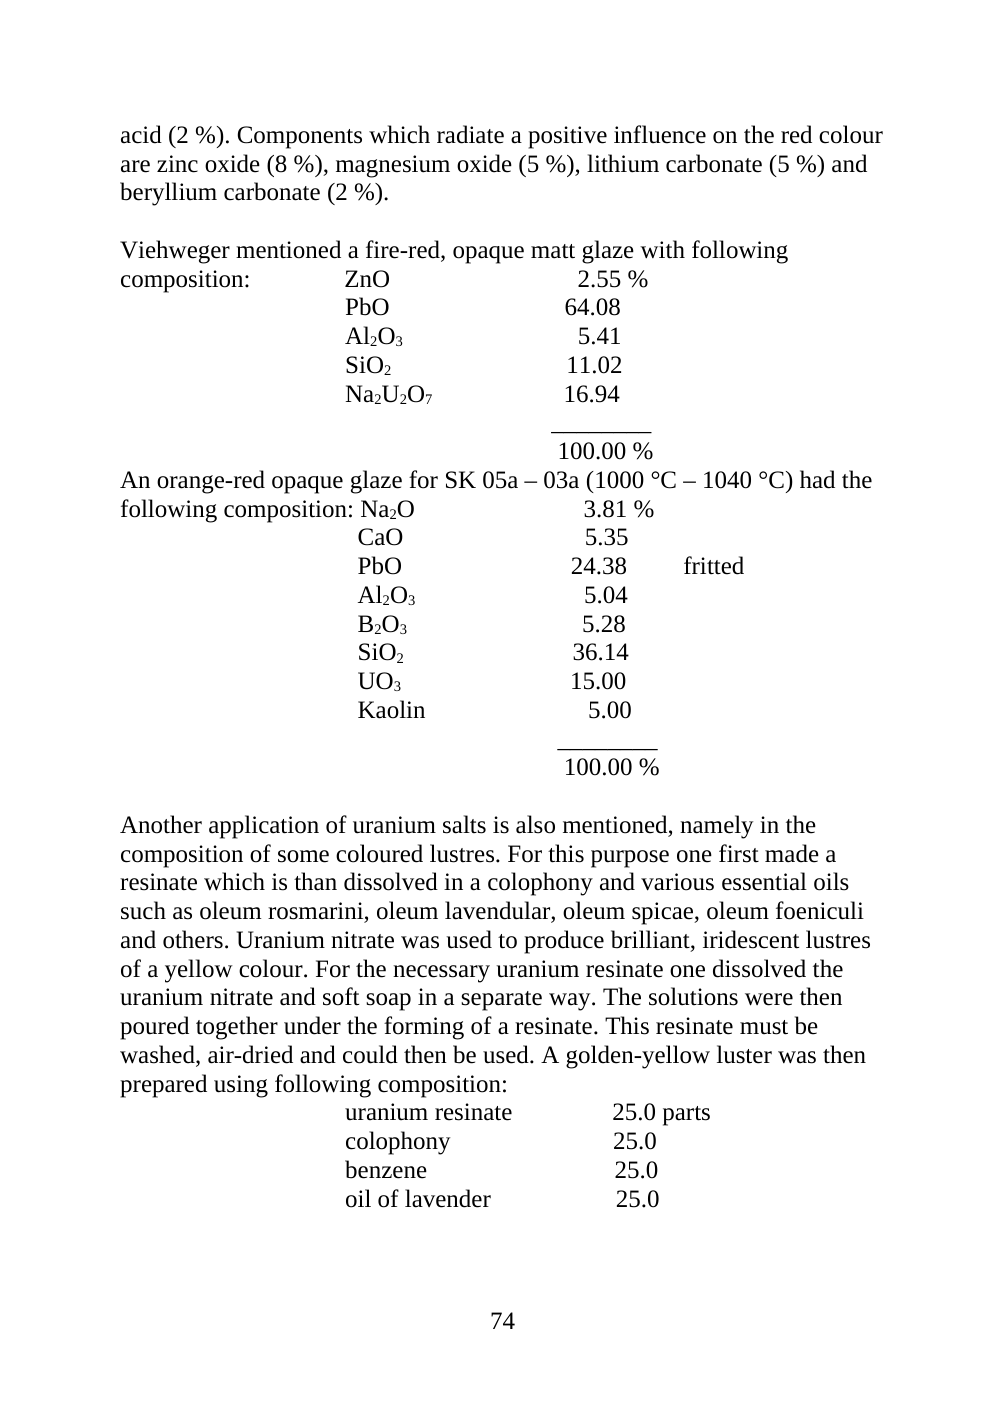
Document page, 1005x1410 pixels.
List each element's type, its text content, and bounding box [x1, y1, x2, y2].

text Viehweger mentioned a fire-red, opaque matt glaze with following composition: ZnO 2.55 % [120, 235, 885, 292]
text 100.00 % [176, 436, 885, 465]
text Na2U2O7 16.94 [176, 379, 885, 407]
text Al2O3 5.41 [176, 321, 885, 350]
text PbO 24.38 fritted [176, 551, 885, 580]
text UO3 15.00 [176, 666, 885, 695]
text An orange-red opaque glaze for SK 05a – 03a (1000 °C – 1040 °C) had the following composition: Na2O 3.81 % [120, 465, 885, 522]
text acid (2 %). Components which radiate a positive influence on the red colour are zinc oxide (8 %), magnesium oxide (5 %), lithium carbonate (5 %) and beryllium carbonate (2 %). [120, 120, 885, 206]
text Kaolin 5.00 [176, 695, 885, 724]
text SiO2 11.02 [176, 350, 885, 379]
text Another application of uranium salts is also mentioned, namely in the composition of some coloured lustres. For this purpose one first made a resinate which is than dissolved in a colophony and various essential oils such as oleum rosmarini, oleum lavendular, oleum spicae, oleum foeniculi and others. Uranium nitrate was used to produce brilliant, iridescent lustres of a yellow colour. For the necessary uranium resinate one dissolved the uranium nitrate and soft soap in a separate way. The solutions were then poured together under the forming of a resinate. This resinate must be washed, air-dried and could then be used. A golden-yellow luster was then prepared using following composition: [120, 810, 885, 1097]
text PbO 64.08 [176, 292, 885, 321]
text oil of lavender 25.0 [176, 1184, 885, 1212]
text B2O3 5.28 [176, 609, 885, 637]
text benzene 25.0 [176, 1155, 885, 1184]
text uranium resinate 25.0 parts [176, 1097, 885, 1126]
text Al2O3 5.04 [176, 580, 885, 609]
text colophony 25.0 [176, 1126, 885, 1155]
text SiO2 36.14 [176, 637, 885, 666]
text ________ [176, 724, 885, 752]
text 100.00 % [176, 752, 885, 781]
text ________ [176, 407, 885, 436]
text CaO 5.35 [176, 522, 885, 551]
